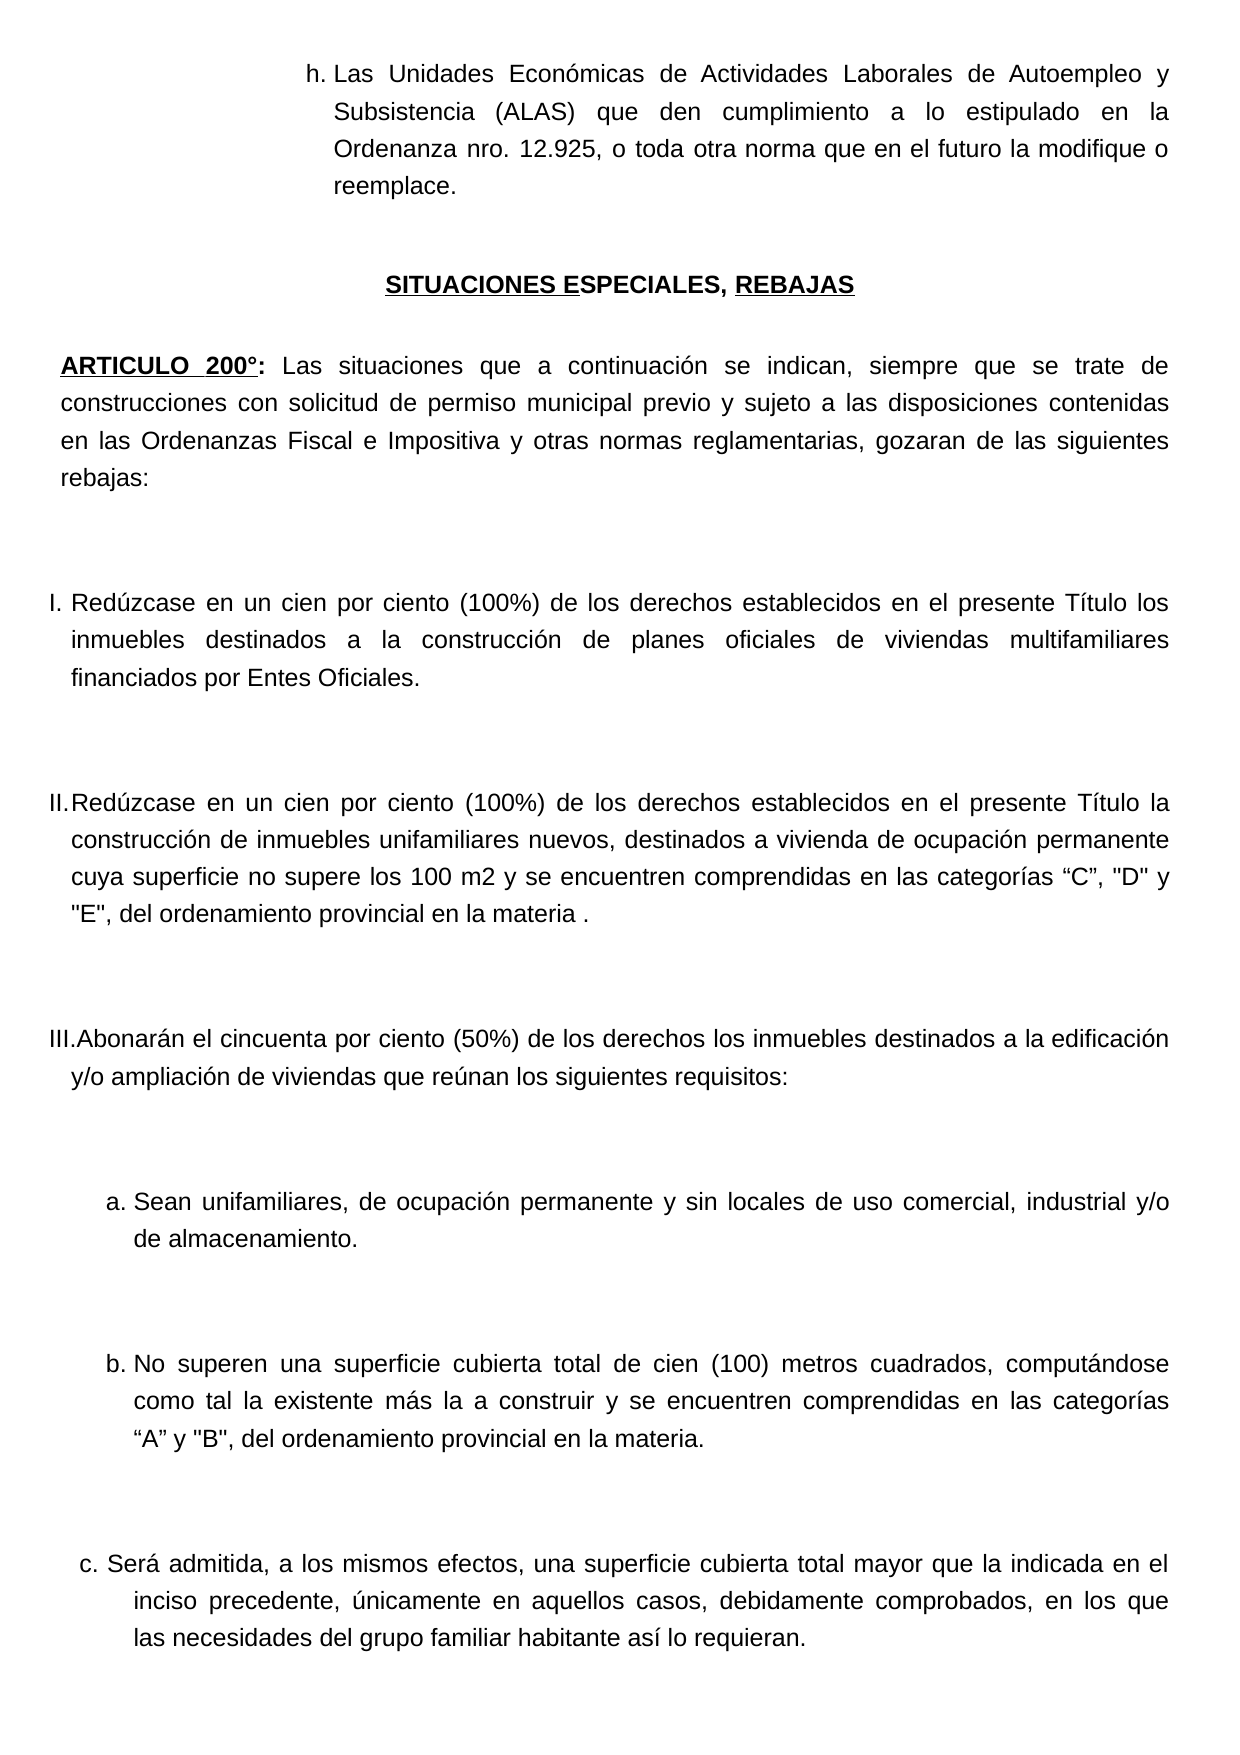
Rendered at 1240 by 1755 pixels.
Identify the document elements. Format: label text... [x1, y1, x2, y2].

list Redúzcase en un cien por ciento (100%) de los derechos establecidos en el presente Título los inmuebles destinados a la construcción de planes oficiales de viviendas multifamiliares financiados por Entes Oficiales. [60, 588, 1169, 691]
subtitle SITUACIONES ESPECIALES, REBAJAS [385, 270, 1181, 298]
list Será admitida, a los mismos efectos, una superficie cubierta total mayor que la indicada en el inciso precedente, únicamente en aquellos casos, debidamente comprobados, en los que las necesidades del grupo familiar habitante así lo requieran. [79, 1548, 1169, 1652]
list Redúzcase en un cien por ciento (100%) de los derechos establecidos en el presente Título la construcción de inmuebles unifamiliares nuevos, destinados a vivienda de ocupación permanente cuya superficie no supere los 100 m2 y se encuentren comprendidas en las categorías “C”, "D" y "E", del ordenamiento provincial en la materia . [60, 787, 1169, 928]
text ARTICULO 200°: Las situaciones que a continuación se indican, siempre que se trate de construcciones con solicitud de permiso municipal previo y sujeto a las disposiciones contenidas en las Ordenanzas Fiscal e Impositiva y otras normas reglamentarias, gozaran de las siguientes rebajas: [60, 351, 1169, 492]
list No superen una superficie cubierta total de cien (100) metros cuadrados, computándose como tal la existente más la a construir y se encuentren comprendidas en las categorías “A” y "B", del ordenamiento provincial en la materia. [106, 1349, 1170, 1452]
list Sean unifamiliares, de ocupación permanente y sin locales de uso comercial, industrial y/o de almacenamiento. [106, 1187, 1170, 1253]
list Las Unidades Económicas de Actividades Laborales de Autoempleo y Subsistencia (ALAS) que den cumplimiento a lo estipulado en la Ordenanza nro. 12.925, o toda otra norma que en el futuro la modifique o reemplace. [306, 59, 1169, 200]
list Abonarán el cincuenta por ciento (50%) de los derechos los inmuebles destinados a la edificación y/o ampliación de viviendas que reúnan los siguientes requisitos: [60, 1024, 1169, 1090]
